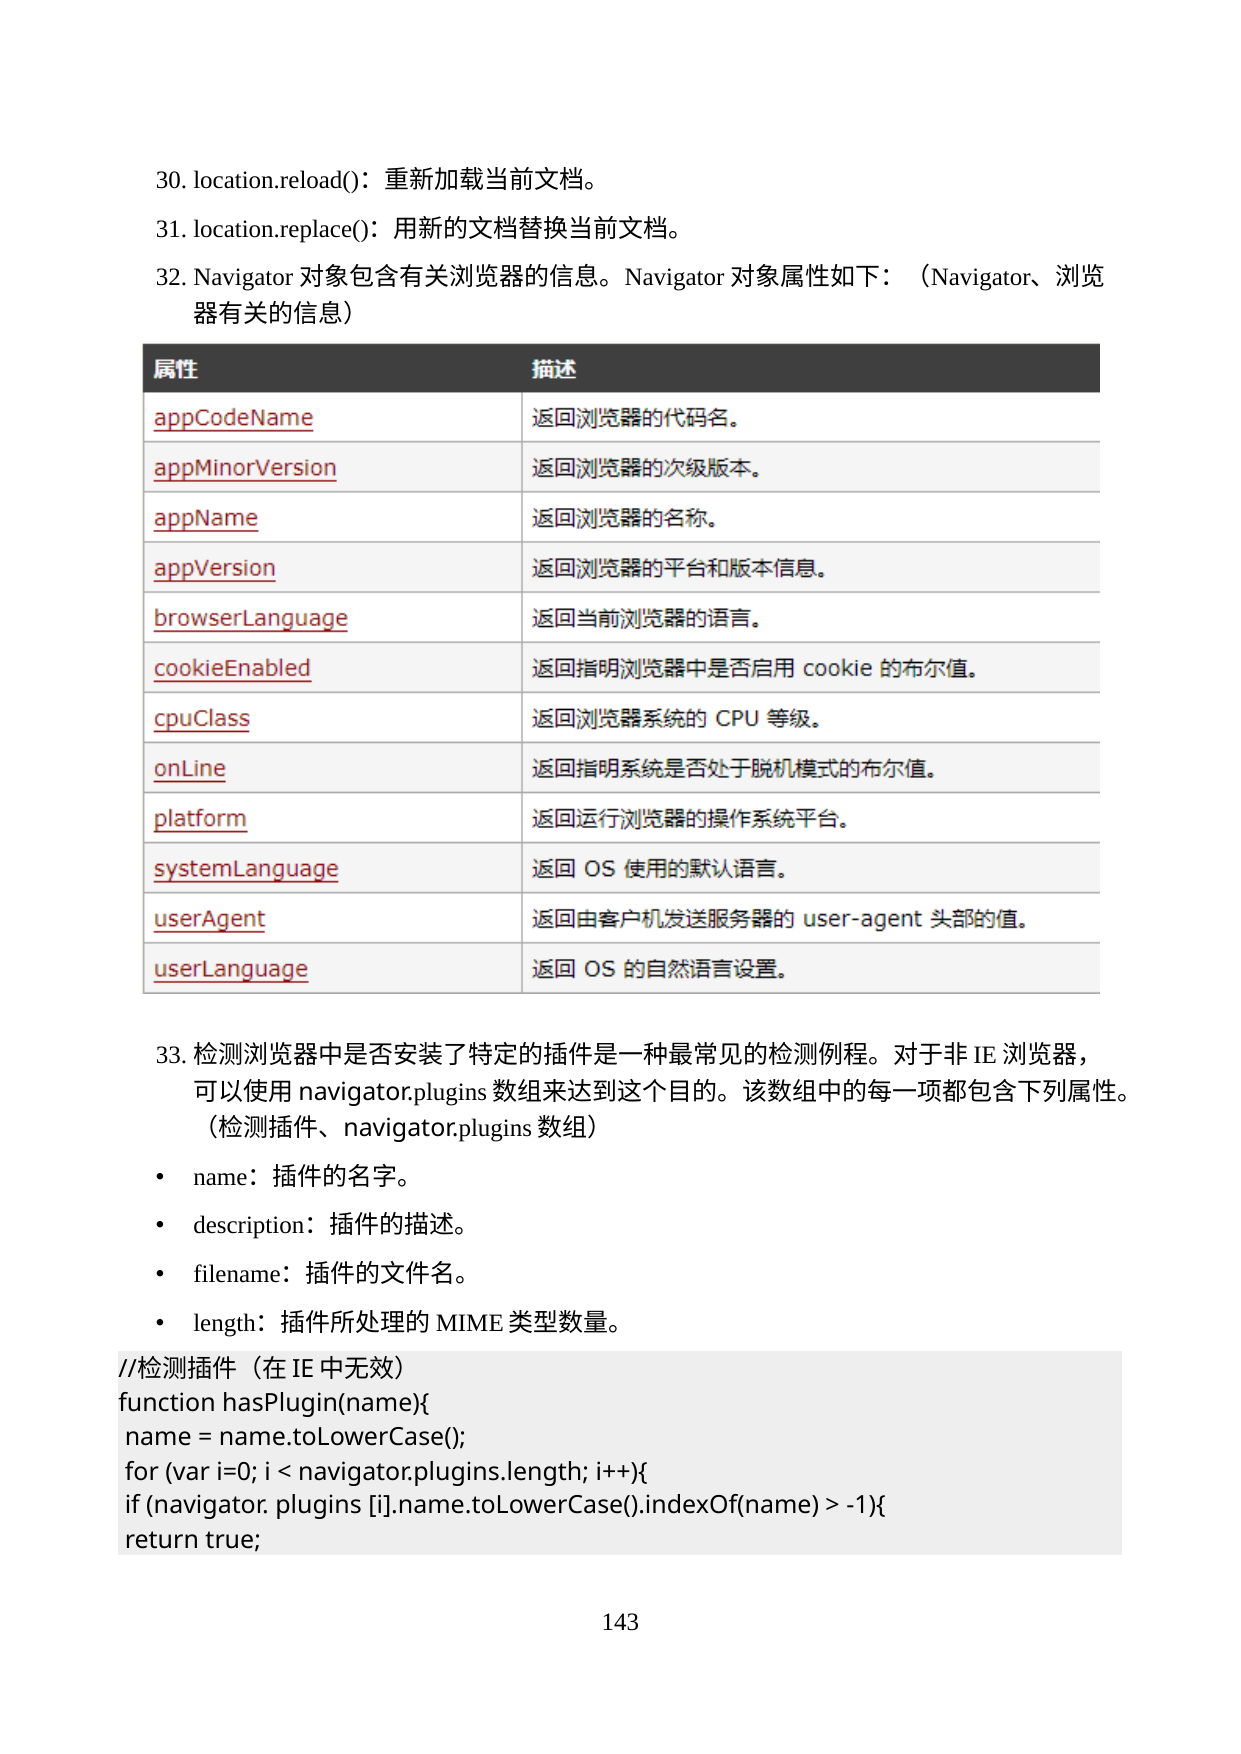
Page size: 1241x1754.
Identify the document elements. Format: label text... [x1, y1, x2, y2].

list 检测浏览器中是否安装了特定的插件是一种最常见的检测例程。对于非IE浏览器，可以使用navigator.plugins数组来达到这个目的。该数组中的每一项都包含下列属性。（检测插件、navigator.plugins数组） [156, 1035, 1122, 1143]
list length：插件所处理的MIME类型数量。 [156, 1302, 1122, 1338]
list filename：插件的文件名。 [156, 1253, 1122, 1290]
list description：插件的描述。 [156, 1205, 1122, 1241]
list name：插件的名字。 [156, 1156, 1122, 1192]
list location.replace()：用新的文档替换当前文档。 [156, 208, 1122, 244]
list location.reload()：重新加载当前文档。 [156, 159, 1122, 196]
table_header //检测插件（在IE中无效） function hasPlugin(name){ name = name.toLowerCase(); for (var i=0; i < navigator.plugins.length; i++){ if (navigator. plugins [i].name.toLowerCase().indexOf(name) > -1){ return true; [118, 1351, 1122, 1555]
list Navigator 对象包含有关浏览器的信息。Navigator 对象属性如下：（Navigator、浏览器有关的信息） [156, 257, 1122, 329]
picture [140, 341, 1100, 994]
